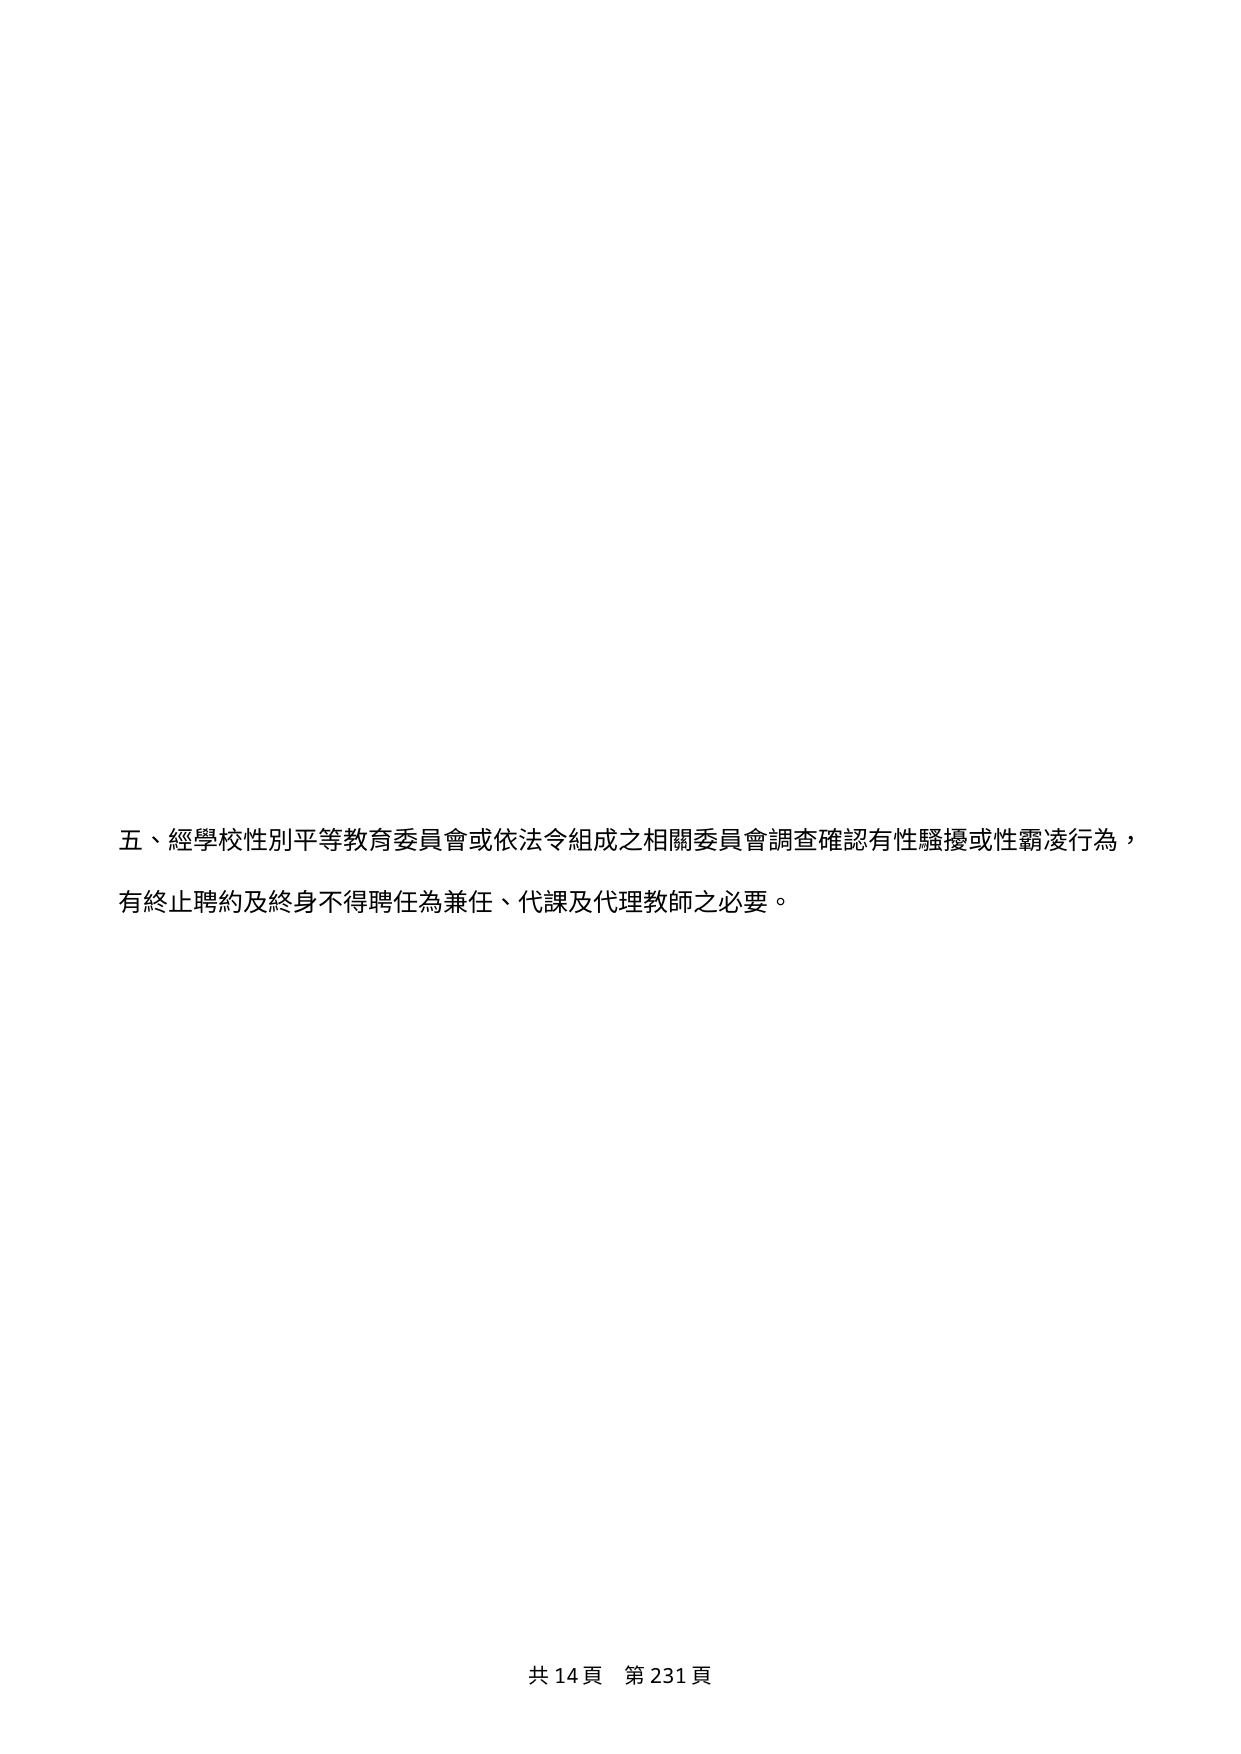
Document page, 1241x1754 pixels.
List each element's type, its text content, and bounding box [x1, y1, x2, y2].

text 五、經學校性別平等教育委員會或依法令組成之相關委員會調查確認有性騷擾或性霸凌行為，有終止聘約及終身不得聘任為兼任、代課及代理教師之必要。 [118, 797, 1122, 922]
